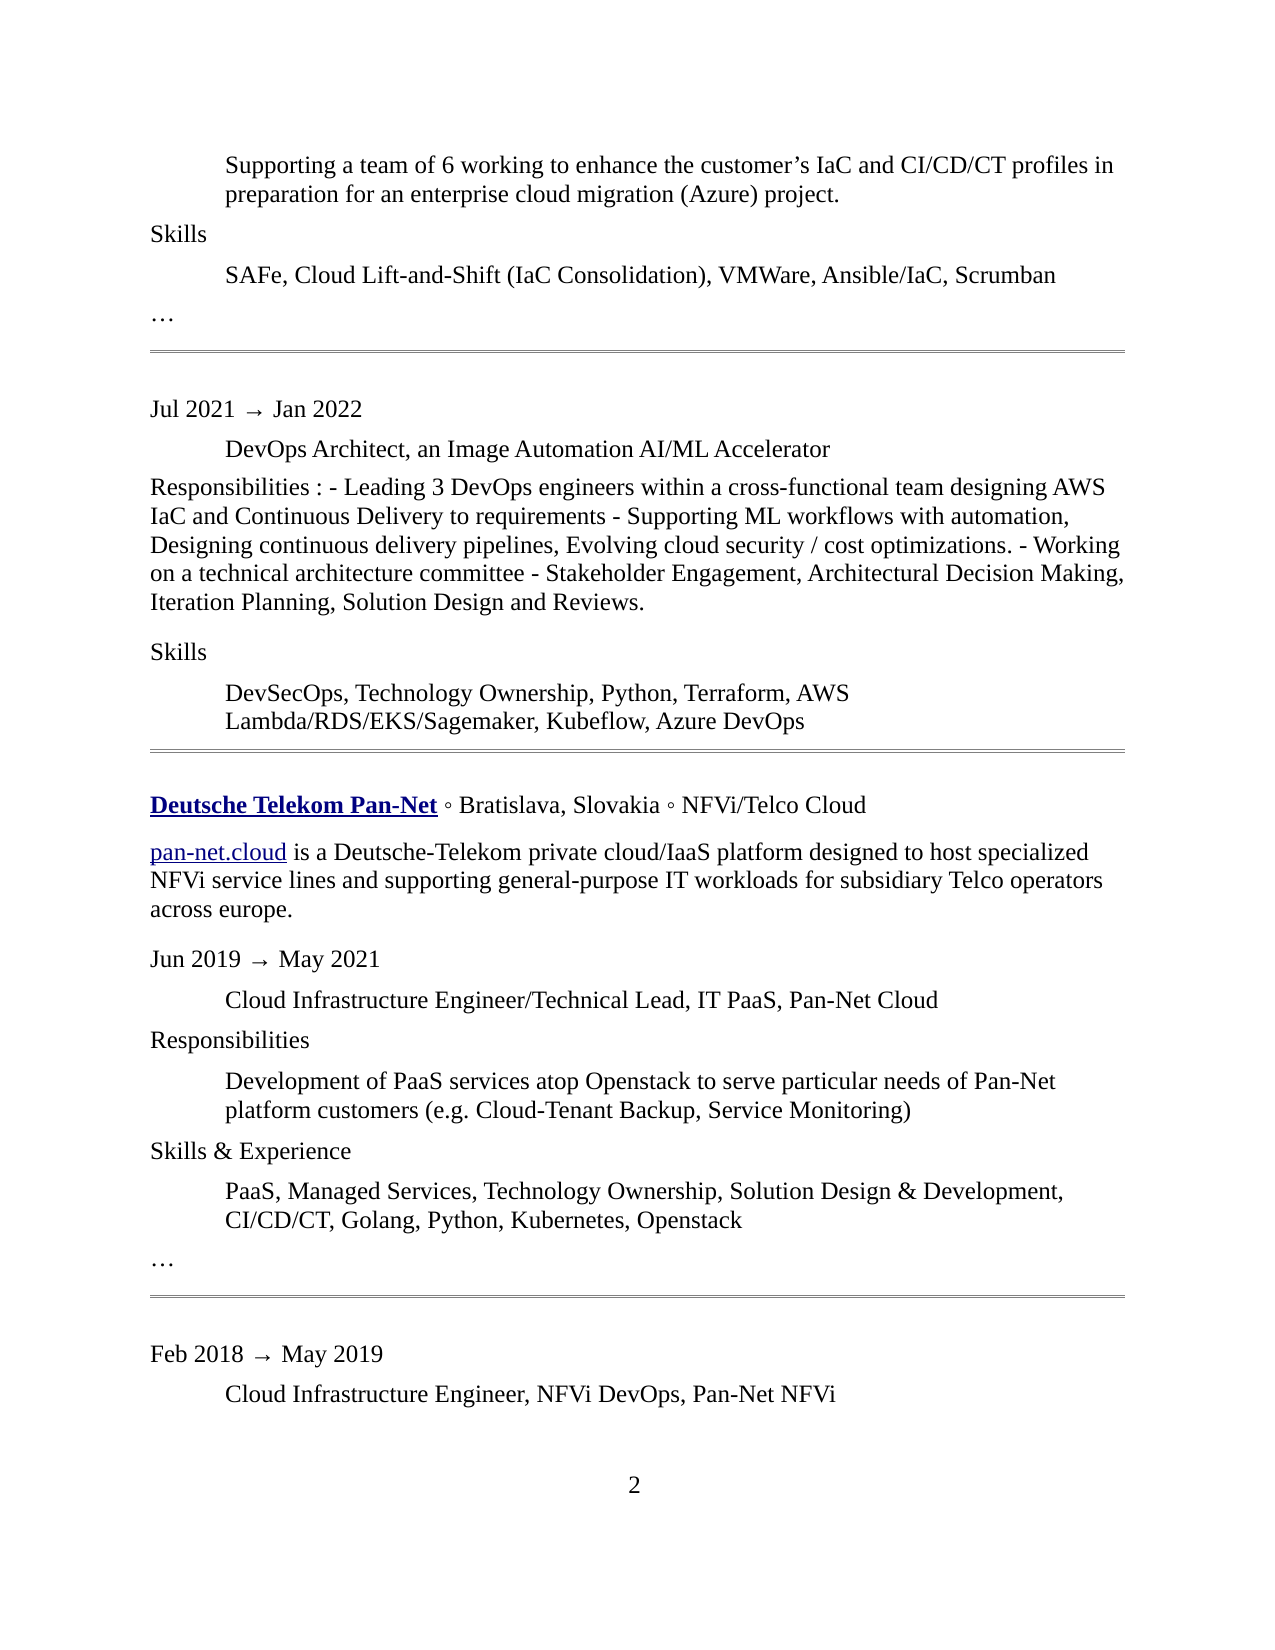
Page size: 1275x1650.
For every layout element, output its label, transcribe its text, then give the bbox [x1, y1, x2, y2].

text Jul 2021 → Jan 2022 [150, 394, 1125, 422]
text Deutsche Telekom Pan-Net ◦ Bratislava, Slovakia ◦ NFVi/Telco Cloud [150, 790, 1125, 819]
text Skills [150, 219, 1125, 248]
text Development of PaaS services atop Openstack to serve particular needs of Pan-Net platform customers (e.g. Cloud-Tenant Backup, Service Monitoring) [225, 1066, 1125, 1124]
text DevOps Architect, an Image Automation AI/ML Accelerator [225, 434, 1125, 463]
text Responsibilities [150, 1026, 1125, 1054]
text DevSecOps, Technology Ownership, Python, Terraform, AWS Lambda/RDS/EKS/Sagemaker, Kubeflow, Azure DevOps [225, 678, 1125, 735]
text Feb 2018 → May 2019 [150, 1339, 1125, 1367]
text Cloud Infrastructure Engineer/Technical Lead, IT PaaS, Pan-Net Cloud [225, 985, 1125, 1013]
text Responsibilities : - Leading 3 DevOps engineers within a cross-functional team designing AWS IaC and Continuous Delivery to requirements - Supporting ML workflows with automation, Designing continuous delivery pipelines, Evolving cloud security / cost optimizations. - Working on a technical architecture committee - Stakeholder Engagement, Architectural Decision Making, Iteration Planning, Solution Design and Reviews. [150, 472, 1125, 616]
text SAFe, Cloud Lift-and-Shift (IaC Consolidation), VMWare, Ansible/IaC, Scrumban [225, 260, 1125, 289]
text Supporting a team of 6 working to enhance the customer’s IaC and CI/CD/CT profiles in preparation for an enterprise cloud migration (Azure) project. [225, 150, 1125, 207]
text Skills & Experience [150, 1136, 1125, 1164]
text Skills [150, 637, 1125, 666]
text … [150, 1243, 1125, 1272]
text Cloud Infrastructure Engineer, NFVi DevOps, Pan-Net NFVi [225, 1379, 1125, 1408]
text … [150, 298, 1125, 327]
text Jun 2019 → May 2021 [150, 944, 1125, 973]
text PaaS, Managed Services, Technology Ownership, Solution Design & Development, CI/CD/CT, Golang, Python, Kubernetes, Openstack [225, 1176, 1125, 1234]
text pan-net.cloud is a Deutsche-Telekom private cloud/IaaS platform designed to host specialized NFVi service lines and supporting general-purpose IT workloads for subsidiary Telco operators across europe. [150, 837, 1125, 923]
